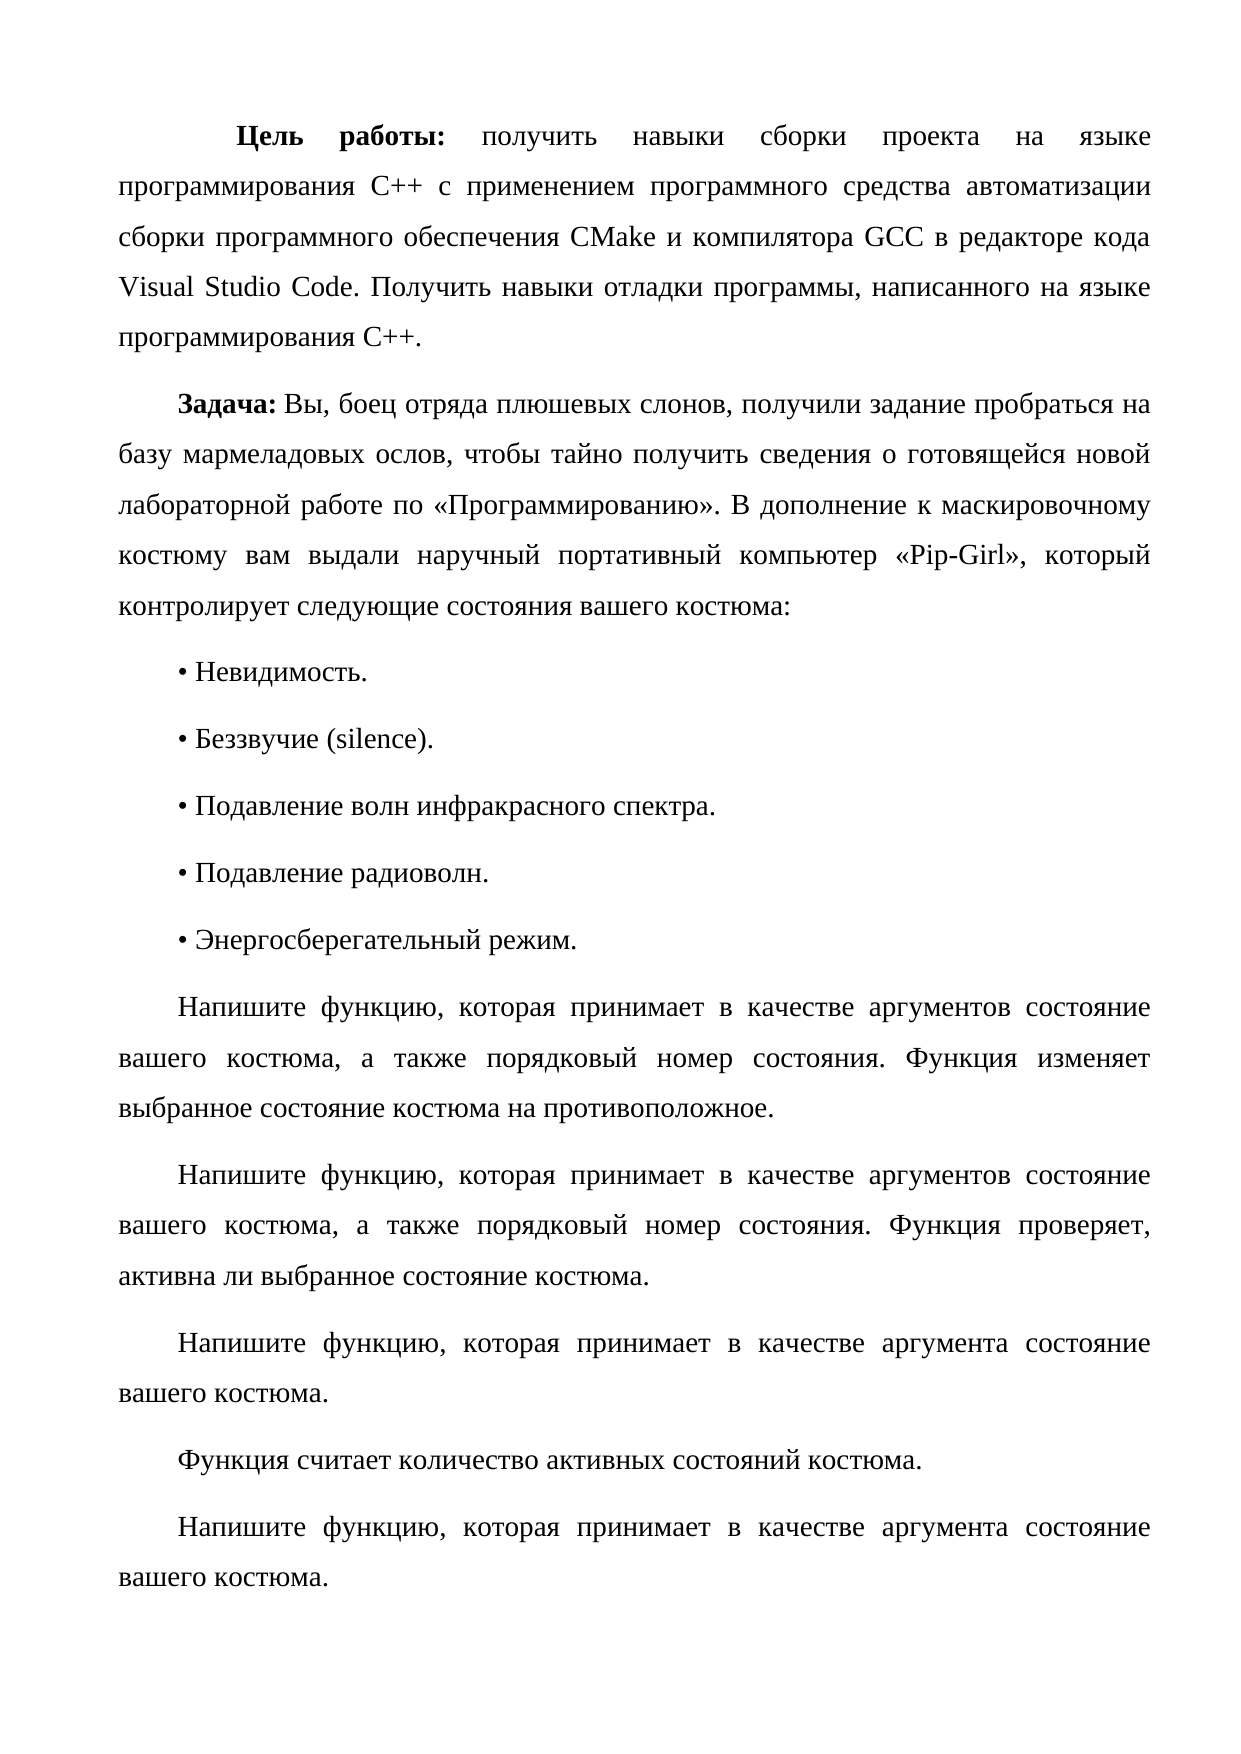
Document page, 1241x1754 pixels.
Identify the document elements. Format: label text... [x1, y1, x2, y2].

text Задача: Вы, боец отряда плюшевых слонов, получили задание пробраться на базу мармеладовых ослов, чтобы тайно получить сведения о готовящейся новой лабораторной работе по «Программированию». В дополнение к маскировочному костюму вам выдали наручный портативный компьютер «Pip-Girl», который контролирует следующие состояния вашего костюма: [118, 386, 1152, 621]
text • Беззвучие (silence). [118, 722, 1152, 755]
text • Подавление радиоволн. [118, 856, 1152, 889]
text • Невидимость. [118, 654, 1152, 688]
text Функция считает количество активных состояний костюма. [118, 1442, 1152, 1476]
text Напишите функцию, которая принимает в качестве аргумента состояние вашего костюма. [118, 1509, 1152, 1593]
text • Энергосберегательный режим. [118, 922, 1152, 956]
text Цель работы: получить навыки сборки проекта на языке программирования С++ с применением программного средства автоматизации сборки программного обеспечения CMake и компилятора GCC в редакторе кода Visual Studio Code. Получить навыки отладки программы, написанного на языке программирования С++. [118, 118, 1152, 353]
text Напишите функцию, которая принимает в качестве аргументов состояние вашего костюма, а также порядковый номер состояния. Функция проверяет, активна ли выбранное состояние костюма. [118, 1157, 1152, 1291]
text Напишите функцию, которая принимает в качестве аргументов состояние вашего костюма, а также порядковый номер состояния. Функция изменяет выбранное состояние костюма на противоположное. [118, 989, 1152, 1124]
text Напишите функцию, которая принимает в качестве аргумента состояние вашего костюма. [118, 1325, 1152, 1408]
text • Подавление волн инфракрасного спектра. [118, 788, 1152, 822]
